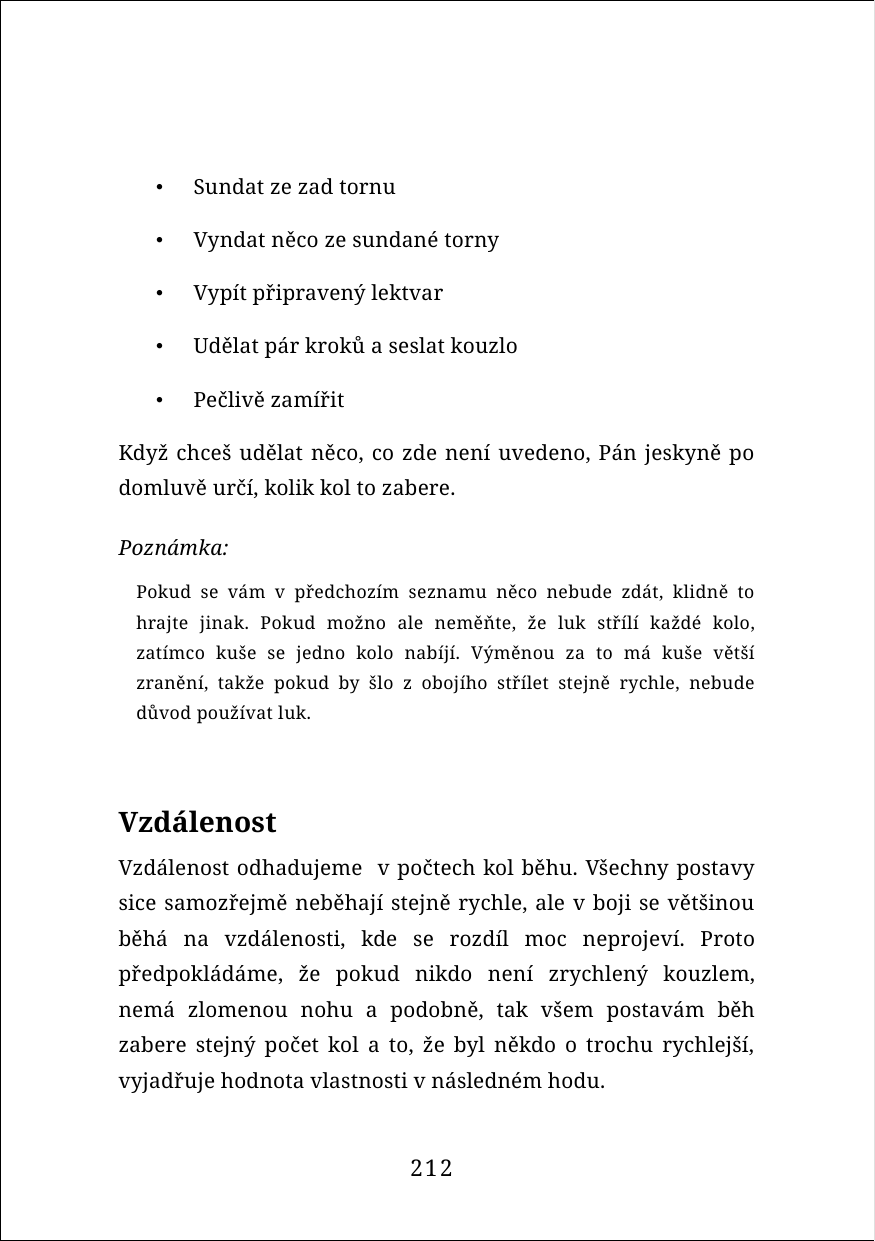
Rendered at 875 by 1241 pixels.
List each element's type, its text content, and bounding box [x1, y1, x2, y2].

list Pečlivě zamířit [156, 385, 756, 413]
text Vzdálenost odhadujeme v počtech kol běhu. Všechny postavy sice samozřejmě neběhají stejně rychle, ale v boji se většinou běhá na vzdálenosti, kde se rozdíl moc neprojeví. Proto předpokládáme, že pokud nikdo není zrychlený kouzlem, nemá zlomenou nohu a podobně, tak všem postavám běh zabere stejný počet kol a to, že byl někdo o trochu rychlejší, vyjadřuje hodnota vlastnosti v následném hodu. [118, 853, 756, 1094]
list Vyndat něco ze sundané torny [156, 225, 756, 253]
text Pokud se vám v předchozím seznamu něco nebude zdát, klidně to hrajte jinak. Pokud možno ale neměňte, že luk střílí každé kolo, zatímco kuše se jedno kolo nabíjí. Výměnou za to má kuše větší zranění, takže pokud by šlo z obojího střílet stejně rychle, nebude důvod používat luk. [136, 580, 756, 755]
list Udělat pár kroků a seslat kouzlo [156, 331, 756, 360]
text Když chceš udělat něco, co zde není uvedeno, Pán jeskyně po domluvě určí, kolik kol to zabere. [118, 438, 756, 502]
list Vypít připravený lektvar [156, 278, 756, 307]
text Poznámka: [118, 533, 756, 561]
list Sundat ze zad tornu [156, 172, 756, 200]
subtitle Vzdálenost [118, 802, 756, 841]
